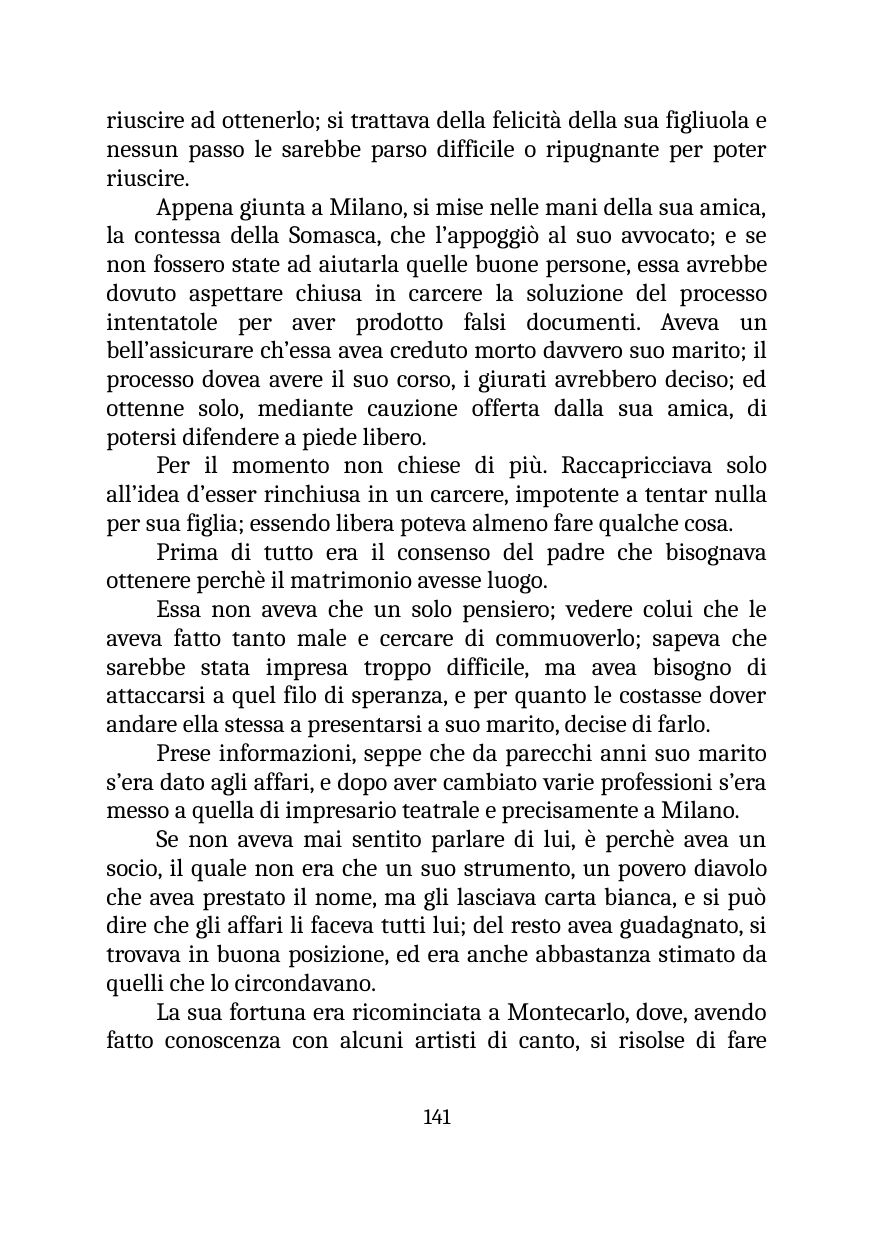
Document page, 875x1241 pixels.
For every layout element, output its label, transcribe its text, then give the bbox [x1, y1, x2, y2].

text Prima di tutto era il consenso del padre che bisognava ottenere perchè il matrimonio avesse luogo. [106, 537, 768, 595]
text Appena giunta a Milano, si mise nelle mani della sua amica, la contessa della Somasca, che l’appoggiò al suo avvocato; e se non fossero state ad aiutarla quelle buone persone, essa avrebbe dovuto aspettare chiusa in carcere la soluzione del processo intentatole per aver prodotto falsi documenti. Aveva un bell’assicurare ch’essa avea creduto morto davvero suo marito; il processo dovea avere il suo corso, i giurati avrebbero deciso; ed ottenne solo, mediante cauzione offerta dalla sua amica, di potersi difendere a piede libero. [106, 192, 768, 451]
text Per il momento non chiese di più. Raccapricciava solo all’idea d’esser rinchiusa in un carcere, impotente a tentar nulla per sua figlia; essendo libera poteva almeno fare qualche cosa. [106, 451, 768, 537]
text La sua fortuna era ricominciata a Montecarlo, dove, avendo fatto conoscenza con alcuni artisti di canto, si risolse di fare [106, 997, 768, 1055]
text Prese informazioni, seppe che da parecchi anni suo marito s’era dato agli affari, e dopo aver cambiato varie professioni s’era messo a quella di impresario teatrale e precisamente a Milano. [106, 739, 768, 825]
text Se non aveva mai sentito parlare di lui, è perchè avea un socio, il quale non era che un suo strumento, un povero diavolo che avea prestato il nome, ma gli lasciava carta bianca, e si può dire che gli affari li faceva tutti lui; del resto avea guadagnato, si trovava in buona posizione, ed era anche abbastanza stimato da quelli che lo circondavano. [106, 825, 768, 997]
text Essa non aveva che un solo pensiero; vedere colui che le aveva fatto tanto male e cercare di commuoverlo; sapeva che sarebbe stata impresa troppo difficile, ma avea bisogno di attaccarsi a quel filo di speranza, e per quanto le costasse dover andare ella stessa a presentarsi a suo marito, decise di farlo. [106, 595, 768, 739]
text riuscire ad ottenerlo; si trattava della felicità della sua figliuola e nessun passo le sarebbe parso difficile o ripugnante per poter riuscire. [106, 106, 768, 192]
